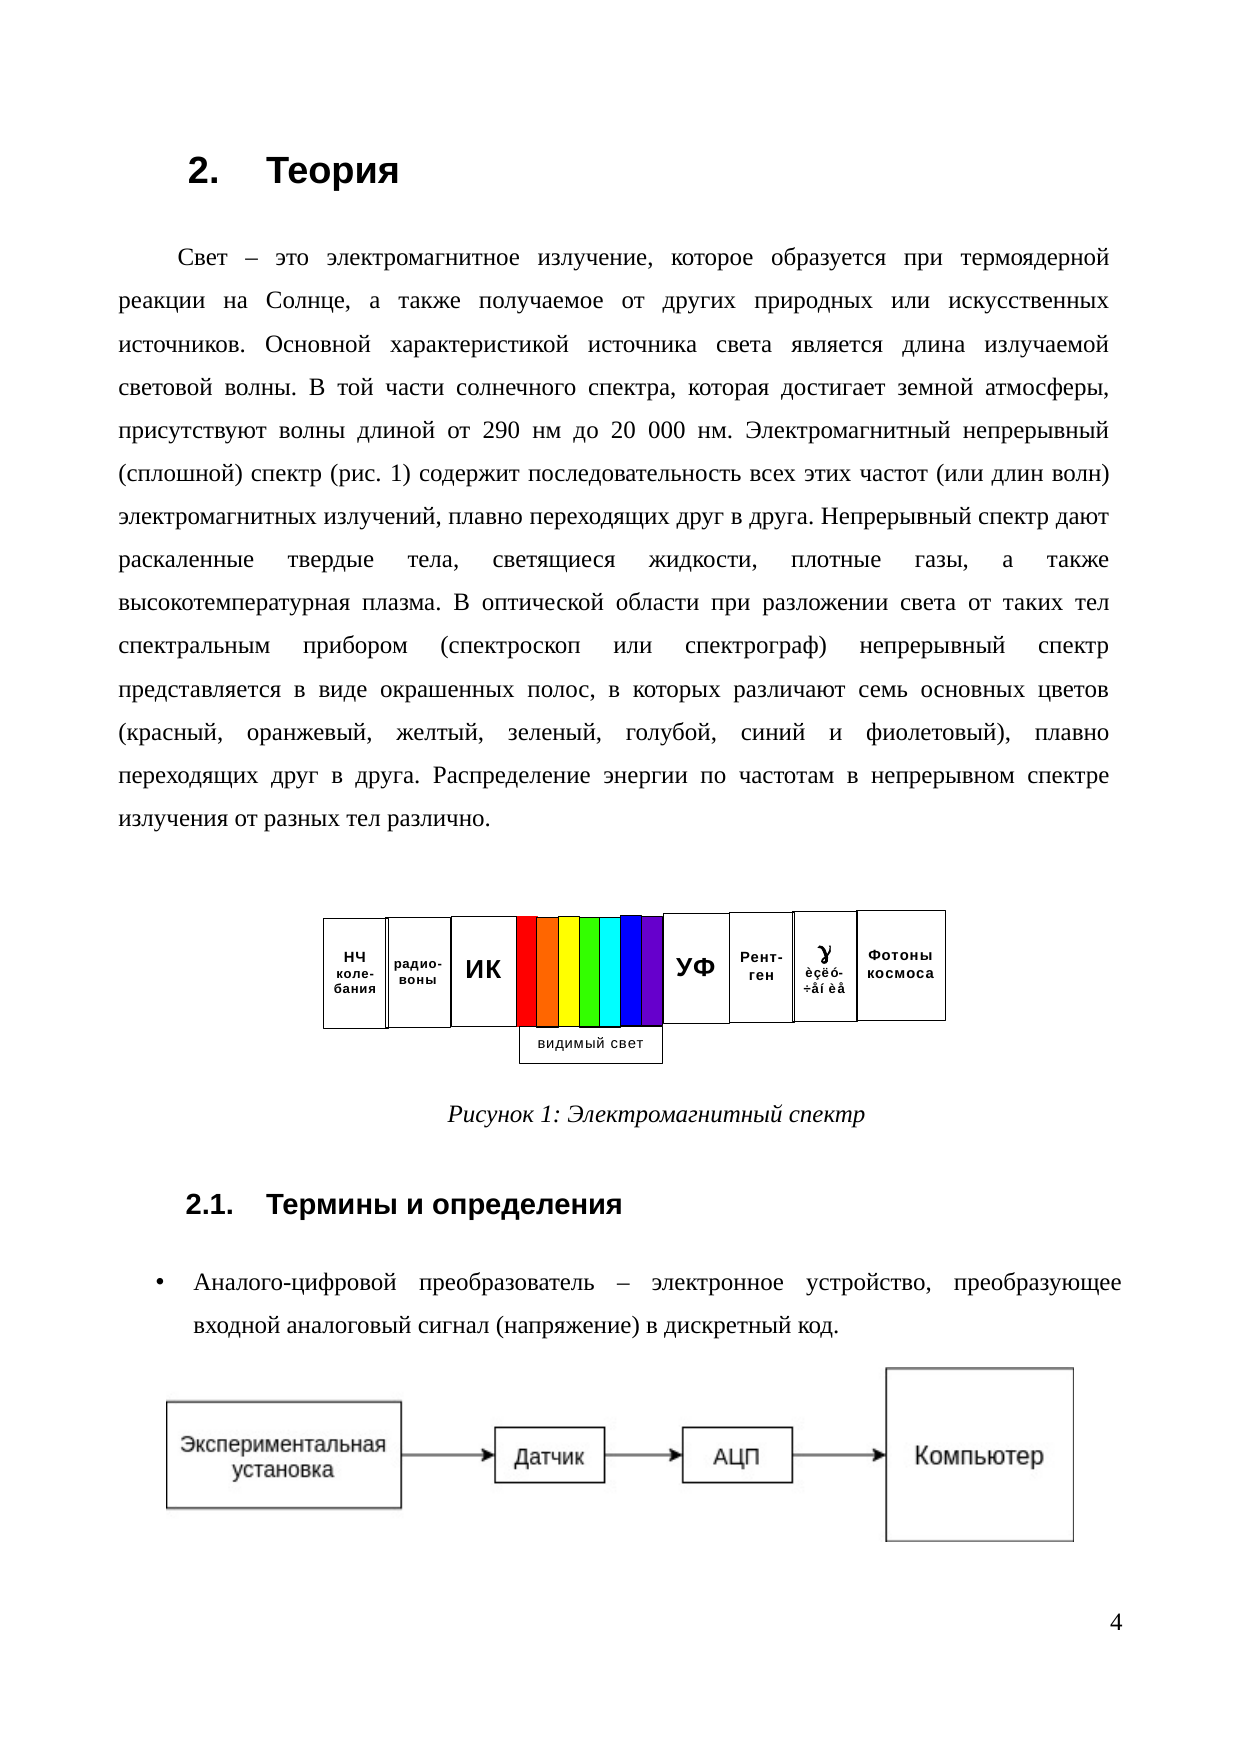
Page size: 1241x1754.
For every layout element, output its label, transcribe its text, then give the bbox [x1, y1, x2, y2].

picture [166, 1367, 1074, 1542]
list Рисунок 1: Электромагнитный спектр [156, 1099, 1122, 1128]
text Свет – это электромагнитное излучение, которое образуется при термоядерной реакции на Солнце, а также получаемое от других природных или искусственных источников. Основной характеристикой источника света является длина излучаемой световой волны. В той части солнечного спектра, которая достигает земной атмосферы, присутствуют волны длиной от 290 нм до 20 000 нм. Электромагнитный непрерывный (сплошной) спектр (рис. 1) содержит последовательность всех этих частот (или длин волн) электромагнитных излучений, плавно переходящих друг в друга. Непрерывный спектр дают раскаленные твердые тела, светящиеся жидкости, плотные газы, а также высокотемпературная плазма. В оптической области при разложении света от таких тел спектральным прибором (спектроскоп или спектрограф) непрерывный спектр представляется в виде окрашенных полос, в которых различают семь основных цветов (красный, оранжевый, желтый, зеленый, голубой, синий и фиолетовый), плавно переходящих друг в друга. Распределение энергии по частотам в непрерывном спектре излучения от разных тел различно. [118, 242, 1110, 832]
subtitle Теория [118, 148, 1122, 191]
list Аналого-цифровой преобразователь – электронное устройство, преобразующее входной аналоговый сигнал (напряжение) в дискретный код. [156, 1267, 1122, 1339]
subtitle Термины и определения [118, 1187, 1122, 1221]
